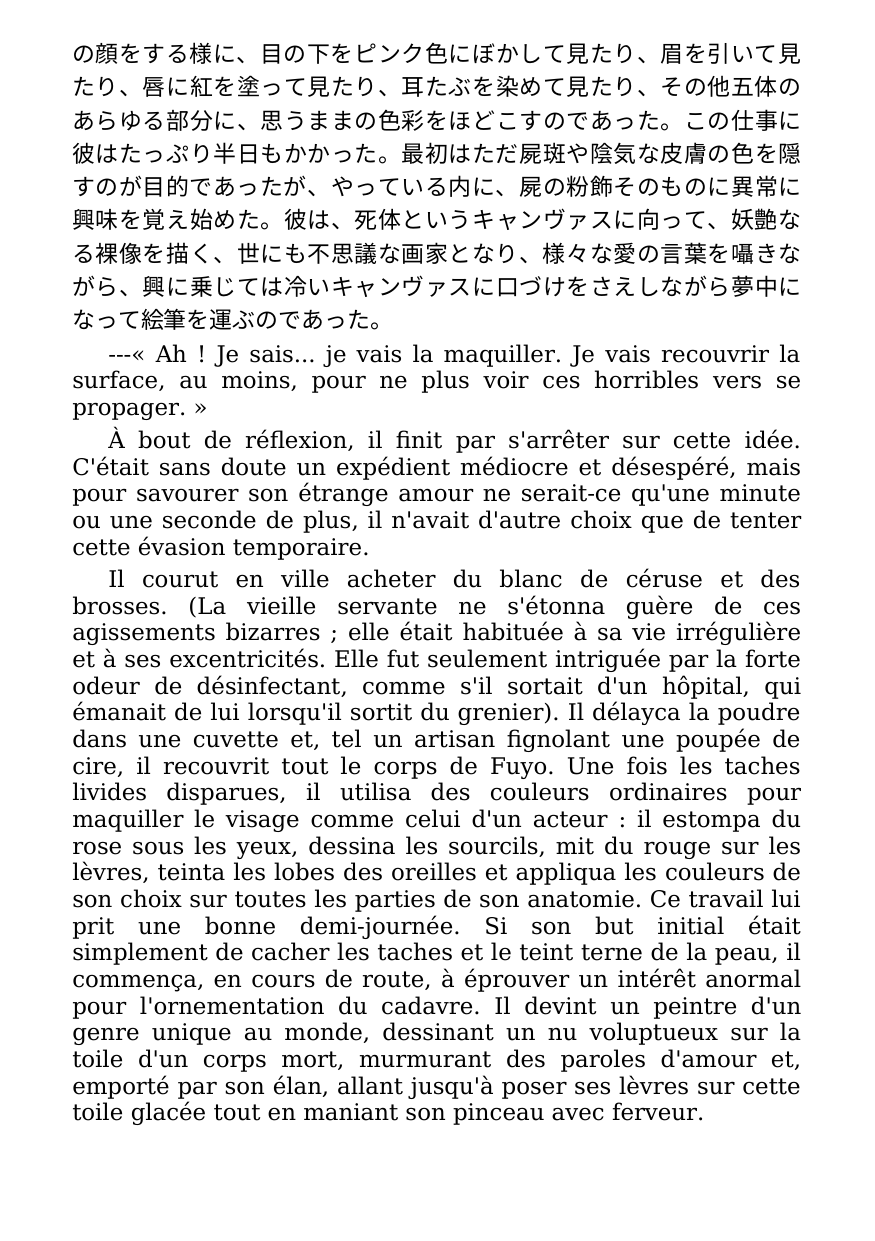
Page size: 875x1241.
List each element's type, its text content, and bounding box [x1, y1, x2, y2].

text À bout de réflexion, il finit par s'arrêter sur cette idée. C'était sans doute un expédient médiocre et désespéré, mais pour savourer son étrange amour ne serait-ce qu'une minute ou une seconde de plus, il n'avait d'autre choix que de tenter cette évasion temporaire. [72, 427, 802, 560]
text ---« Ah ! Je sais... je vais la maquiller. Je vais recouvrir la surface, au moins, pour ne plus voir ces horribles vers se propager. » [72, 341, 802, 421]
text の顔をする様に、目の下をピンク色にぼかして見たり、眉を引いて見たり、唇に紅を塗って見たり、耳たぶを染めて見たり、その他五体のあらゆる部分に、思うままの色彩をほどこすのであった。この仕事に彼はたっぷり半日もかかった。最初はただ屍斑や陰気な皮膚の色を隠すのが目的であったが、やっている内に、屍の粉飾そのものに異常に興味を覚え始めた。彼は、死体というキャンヴァスに向って、妖艶なる裸像を描く、世にも不思議な画家となり、様々な愛の言葉を囁きながら、興に乗じては冷いキャンヴァスに口づけをさえしながら夢中になって絵筆を運ぶのであった。 [72, 36, 802, 335]
text Il courut en ville acheter du blanc de céruse et des brosses. (La vieille servante ne s'étonna guère de ces agissements bizarres ; elle était habituée à sa vie irrégulière et à ses excentricités. Elle fut seulement intriguée par la forte odeur de désinfectant, comme s'il sortait d'un hôpital, qui émanait de lui lorsqu'il sortit du grenier). Il délayca la poudre dans une cuvette et, tel un artisan fignolant une poupée de cire, il recouvrit tout le corps de Fuyo. Une fois les taches livides disparues, il utilisa des couleurs ordinaires pour maquiller le visage comme celui d'un acteur : il estompa du rose sous les yeux, dessina les sourcils, mit du rouge sur les lèvres, teinta les lobes des oreilles et appliqua les couleurs de son choix sur toutes les parties de son anatomie. Ce travail lui prit une bonne demi-journée. Si son but initial était simplement de cacher les taches et le teint terne de la peau, il commença, en cours de route, à éprouver un intérêt anormal pour l'ornementation du cadavre. Il devint un peintre d'un genre unique au monde, dessinant un nu voluptueux sur la toile d'un corps mort, murmurant des paroles d'amour et, emporté par son élan, allant jusqu'à poser ses lèvres sur cette toile glacée tout en maniant son pinceau avec ferveur. [72, 566, 802, 1126]
